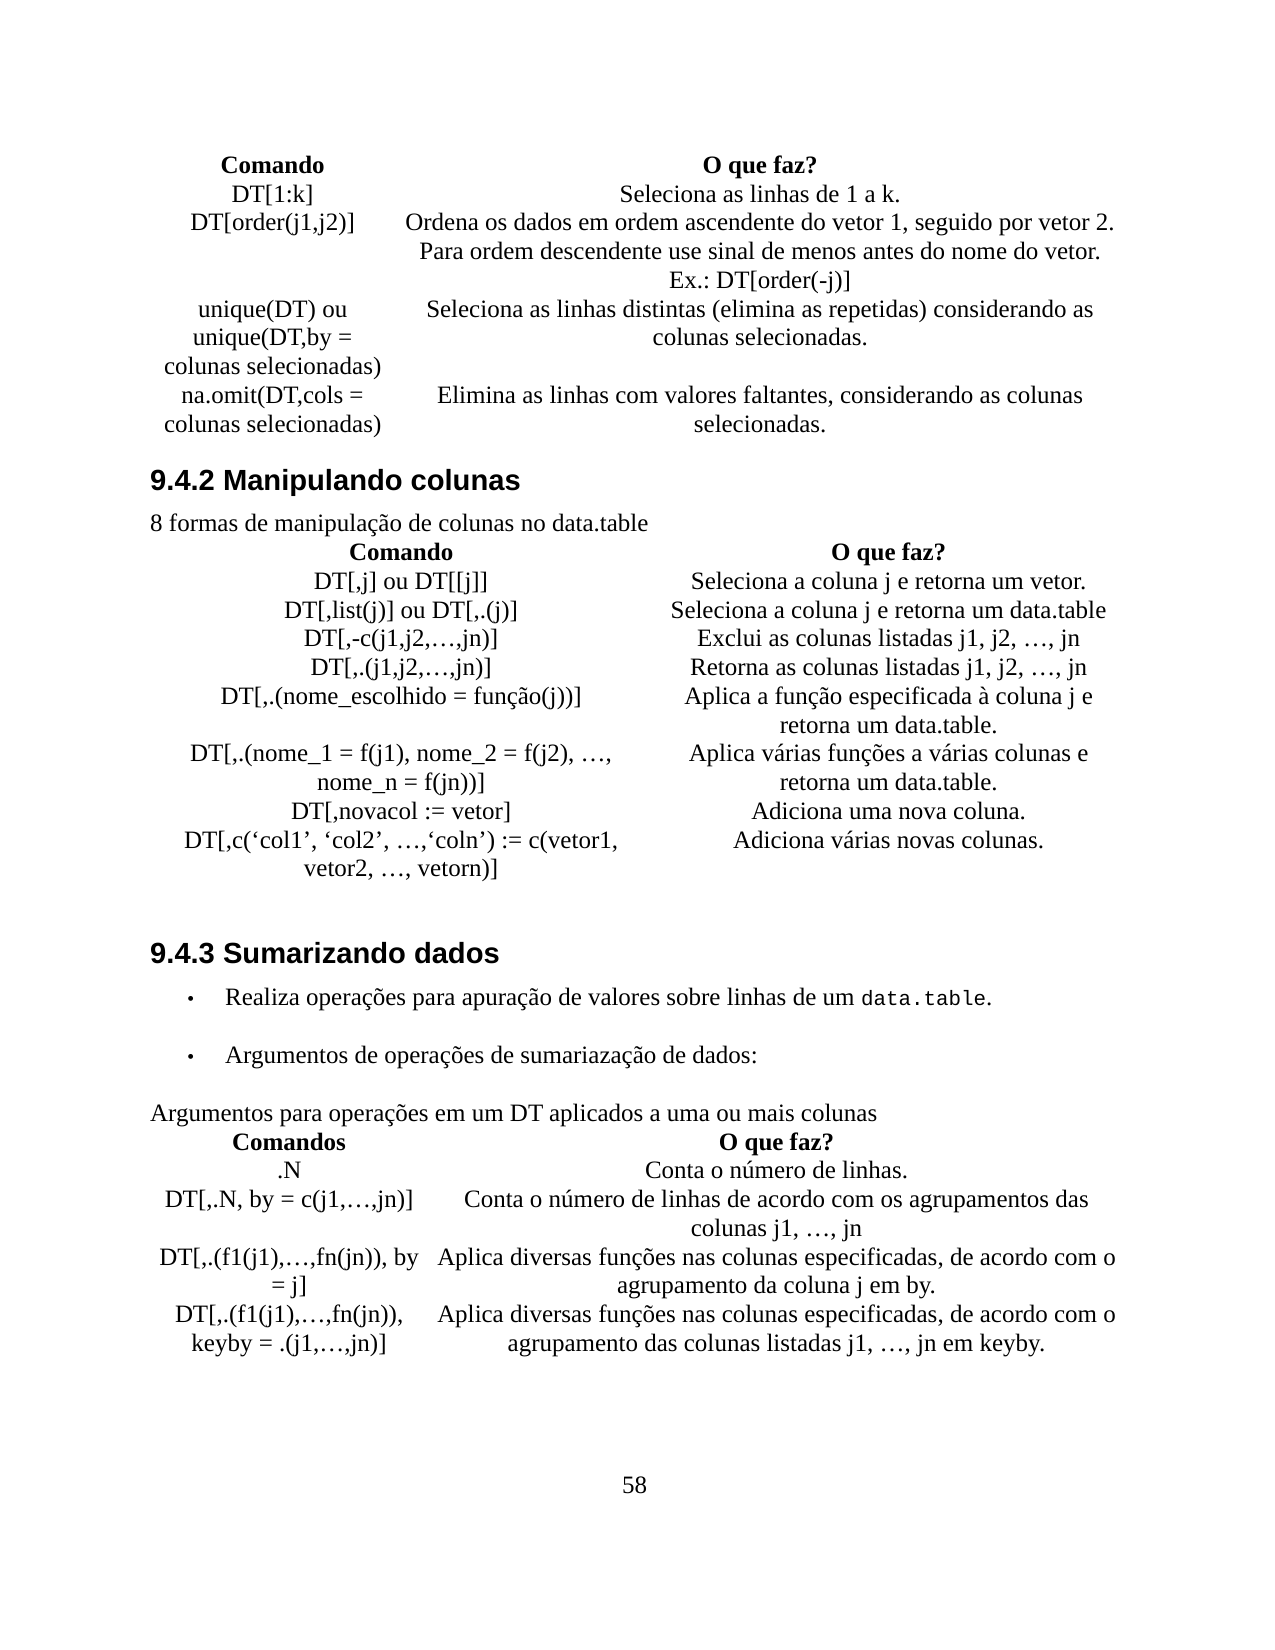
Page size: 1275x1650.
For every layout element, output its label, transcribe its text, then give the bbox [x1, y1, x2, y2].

table_header O que faz? [652, 537, 1125, 566]
table_cell Seleciona as linhas distintas (elimina as repetidas) considerando as colunas selecionadas. [395, 294, 1125, 380]
table_header O que faz? [428, 1127, 1125, 1155]
table_cell Conta o número de linhas de acordo com os agrupamentos das colunas j1, …, jn [428, 1184, 1125, 1242]
list Argumentos de operações de sumariazação de dados: [187, 1040, 1125, 1098]
text Argumentos para operações em um DT aplicados a uma ou mais colunas [150, 1098, 1125, 1127]
subtitle 9.4.3 Sumarizando dados [150, 936, 1125, 969]
table_cell Aplica diversas funções nas colunas especificadas, de acordo com o agrupamento da coluna j em by. [428, 1242, 1125, 1299]
table_cell Elimina as linhas com valores faltantes, considerando as colunas selecionadas. [395, 380, 1125, 437]
table_cell DT[,.(nome_escolhido = função(j))] [150, 681, 652, 738]
table_cell Adiciona várias novas colunas. [652, 825, 1125, 882]
subtitle 9.4.2 Manipulando colunas [150, 462, 1125, 496]
table_cell DT[,.N, by = c(j1,…,jn)] [150, 1184, 428, 1242]
table_cell Seleciona a coluna j e retorna um vetor. [652, 566, 1125, 595]
table_cell Exclui as colunas listadas j1, j2, …, jn [652, 624, 1125, 652]
table_header Comando [150, 537, 652, 566]
table_cell Adiciona uma nova coluna. [652, 796, 1125, 825]
table_cell Aplica várias funções a várias colunas e retorna um data.table. [652, 739, 1125, 796]
table_cell Aplica diversas funções nas colunas especificadas, de acordo com o agrupamento das colunas listadas j1, …, jn em keyby. [428, 1299, 1125, 1357]
text 8 formas de manipulação de colunas no data.table [150, 508, 1125, 537]
table_cell Conta o número de linhas. [428, 1155, 1125, 1184]
table_cell Seleciona a coluna j e retorna um data.table [652, 595, 1125, 623]
table_cell Ordena os dados em ordem ascendente do vetor 1, seguido por vetor 2. Para ordem descendente use sinal de menos antes do nome do vetor. Ex.: DT[order(-j)] [395, 208, 1125, 294]
table_cell DT[,-c(j1,j2,…,jn)] [150, 624, 652, 652]
table_cell DT[,.(f1(j1),…,fn(jn)), by = j] [150, 1242, 428, 1299]
list Realiza operações para apuração de valores sobre linhas de um data.table. [187, 982, 1125, 1040]
table_cell DT[,j] ou DT[[j]] [150, 566, 652, 595]
table_cell Retorna as colunas listadas j1, j2, …, jn [652, 652, 1125, 681]
table_cell Seleciona as linhas de 1 a k. [395, 179, 1125, 207]
table_cell na.omit(DT,cols = colunas selecionadas) [150, 380, 395, 437]
table_cell unique(DT) ou unique(DT,by = colunas selecionadas) [150, 294, 395, 380]
table_cell DT[,.(j1,j2,…,jn)] [150, 652, 652, 681]
table_cell DT[order(j1,j2)] [150, 208, 395, 294]
table_cell DT[1:k] [150, 179, 395, 207]
table_header Comandos [150, 1127, 428, 1155]
table_cell .N [150, 1155, 428, 1184]
table_header Comando [150, 150, 395, 179]
table_cell DT[,list(j)] ou DT[,.(j)] [150, 595, 652, 623]
table_cell DT[,c(‘col1’, ‘col2’, …,‘coln’) := c(vetor1, vetor2, …, vetorn)] [150, 825, 652, 882]
table_header O que faz? [395, 150, 1125, 179]
table_cell Aplica a função especificada à coluna j e retorna um data.table. [652, 681, 1125, 738]
table_cell DT[,novacol := vetor] [150, 796, 652, 825]
table_cell DT[,.(nome_1 = f(j1), nome_2 = f(j2), …, nome_n = f(jn))] [150, 739, 652, 796]
table_cell DT[,.(f1(j1),…,fn(jn)), keyby = .(j1,…,jn)] [150, 1299, 428, 1357]
